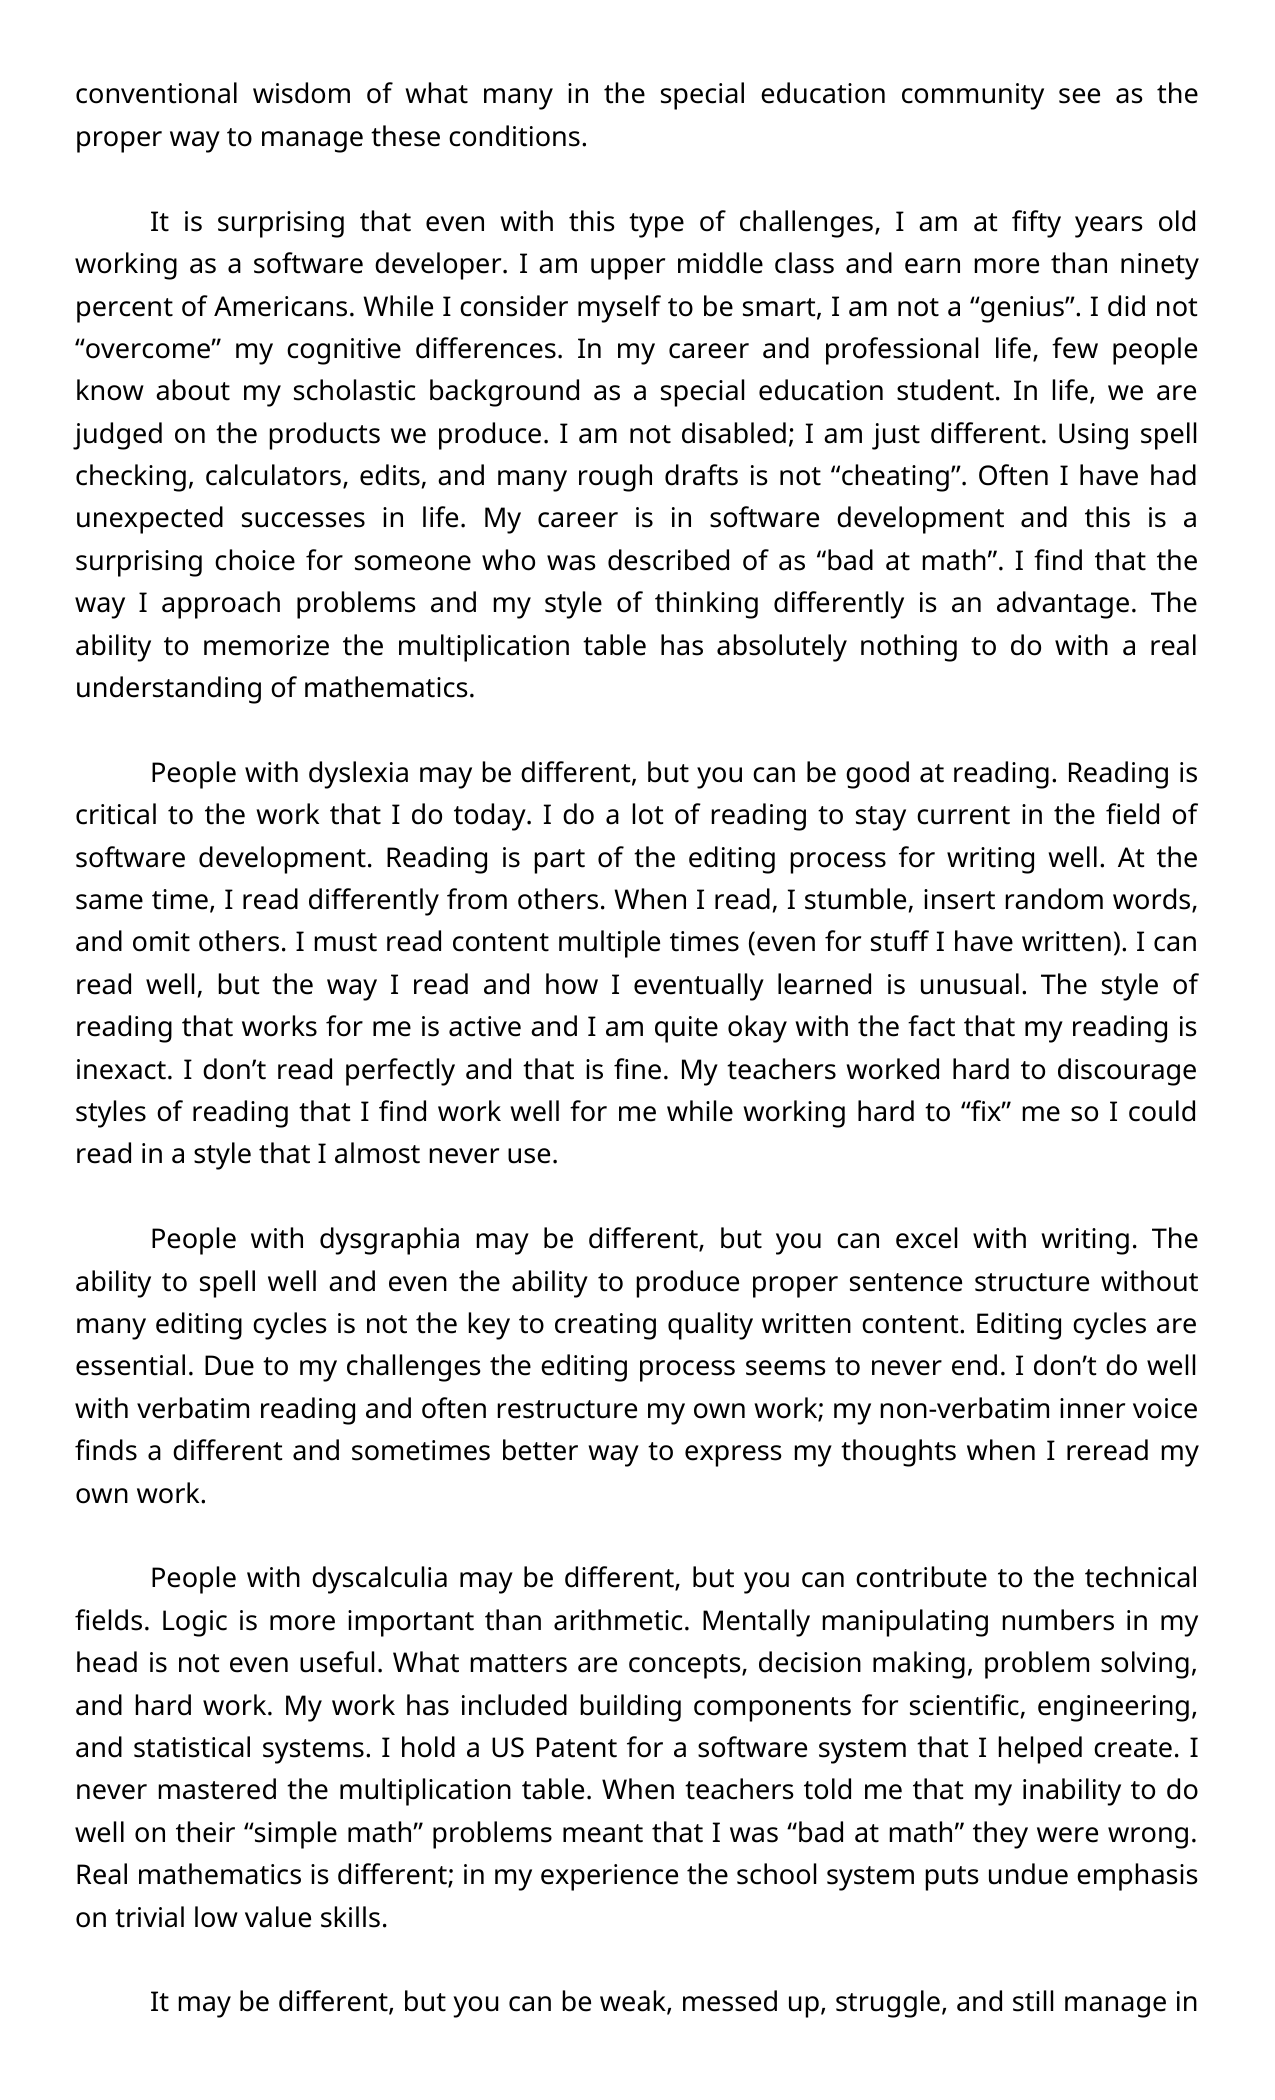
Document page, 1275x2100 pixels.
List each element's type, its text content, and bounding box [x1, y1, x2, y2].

text People with dysgraphia may be different, but you can excel with writing. The ability to spell well and even the ability to produce proper sentence structure without many editing cycles is not the key to creating quality written content. Editing cycles are essential. Due to my challenges the editing process seems to never end. I don’t do well with verbatim reading and often restructure my own work; my non-verbatim inner voice finds a different and sometimes better way to express my thoughts when I reread my own work. [75, 1220, 1200, 1511]
text People with dyslexia may be different, but you can be good at reading. Reading is critical to the work that I do today. I do a lot of reading to stay current in the field of software development. Reading is part of the editing process for writing well. At the same time, I read differently from others. When I read, I stumble, insert random words, and omit others. I must read content multiple times (even for stuff I have written). I can read well, but the way I read and how I eventually learned is unusual. The style of reading that works for me is active and I am quite okay with the fact that my reading is inexact. I don’t read perfectly and that is fine. My teachers worked hard to discourage styles of reading that I find work well for me while working hard to “fix” me so I could read in a style that I almost never use. [75, 753, 1200, 1172]
text People with dyscalculia may be different, but you can contribute to the technical fields. Logic is more important than arithmetic. Mentally manipulating numbers in my head is not even useful. What matters are concepts, decision making, problem solving, and hard work. My work has included building components for scientific, engineering, and statistical systems. I hold a US Patent for a software system that I helped create. I never mastered the multiplication table. When teachers told me that my inability to do well on their “simple math” problems meant that I was “bad at math” they were wrong. Real mathematics is different; in my experience the school system puts undue emphasis on trivial low value skills. [75, 1559, 1200, 1935]
text conventional wisdom of what many in the special education community see as the proper way to manage these conditions. [75, 75, 1200, 154]
text It is surprising that even with this type of challenges, I am at fifty years old working as a software developer. I am upper middle class and earn more than ninety percent of Americans. While I consider myself to be smart, I am not a “genius”. I did not “overcome” my cognitive differences. In my career and professional life, few people know about my scholastic background as a special education student. In life, we are judged on the products we produce. I am not disabled; I am just different. Using spell checking, calculators, edits, and many rough drafts is not “cheating”. Often I have had unexpected successes in life. My career is in software development and this is a surprising choice for someone who was described of as “bad at math”. I find that the way I approach problems and my style of thinking differently is an advantage. The ability to memorize the multiplication table has absolutely nothing to do with a real understanding of mathematics. [75, 160, 1200, 705]
text It may be different, but you can be weak, messed up, struggle, and still manage in [75, 1983, 1200, 2020]
